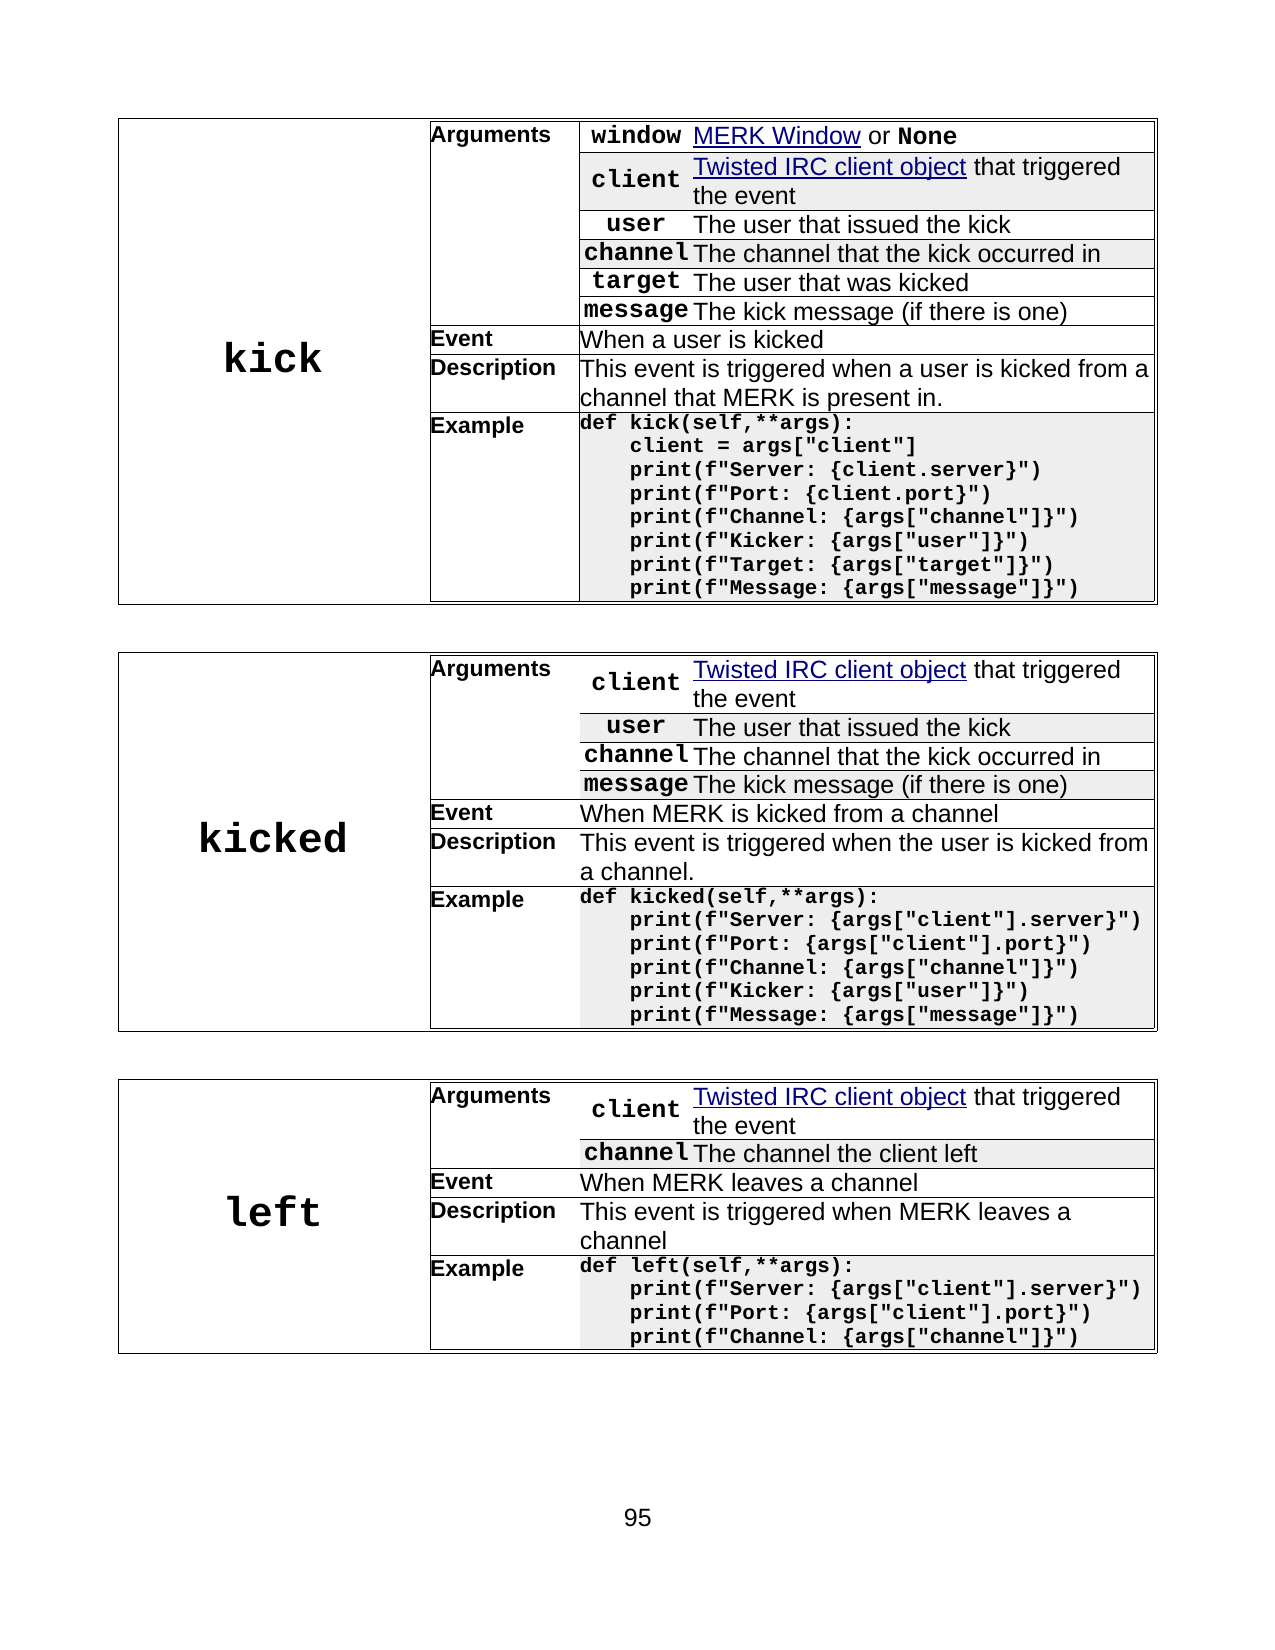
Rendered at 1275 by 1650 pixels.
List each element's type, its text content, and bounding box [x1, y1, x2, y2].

table_header Twisted IRC client object that triggered the event [693, 656, 1154, 713]
table_header window [580, 122, 693, 152]
table_header [427, 119, 1157, 604]
table_header client [580, 656, 693, 713]
table_cell Event [431, 326, 579, 354]
table_cell Event [431, 800, 579, 828]
table_cell The kick message (if there is one) [693, 297, 1154, 325]
table_cell Example [431, 887, 579, 1028]
table_header Arguments [431, 1083, 579, 1168]
table_cell def kicked(self,**args): print(f"Server: {args["client"].server}") print(f"Port: {args["client"].port}") print(f"Channel: {args["channel"]}") print(f"Kicker: {args["user"]}") print(f"Message: {args["message"]}") [580, 887, 1154, 1028]
table_cell The channel that the kick occurred in [693, 240, 1154, 268]
table_cell Example [431, 413, 579, 601]
table_cell This event is triggered when a user is kicked from a channel that MERK is present in. [580, 355, 1154, 412]
table_cell Description [431, 355, 579, 412]
table_header client [580, 1083, 693, 1139]
table_cell This event is triggered when the user is kicked from a channel. [580, 829, 1154, 886]
table_header Arguments [431, 656, 579, 799]
table_cell message [580, 771, 693, 799]
table_cell message [580, 297, 693, 325]
table_cell channel [580, 1140, 693, 1168]
table_cell When a user is kicked [580, 326, 1154, 354]
table_header Arguments [431, 122, 579, 325]
table_header [427, 1080, 1157, 1353]
table_cell Example [431, 1256, 579, 1349]
table_cell channel [580, 743, 693, 770]
table_cell The kick message (if there is one) [693, 771, 1154, 799]
table_cell def kick(self,**args): client = args["client"] print(f"Server: {client.server}") print(f"Port: {client.port}") print(f"Channel: {args["channel"]}") print(f"Kicker: {args["user"]}") print(f"Target: {args["target"]}") print(f"Message: {args["message"]}") [580, 413, 1154, 601]
table_header MERK Window or None [693, 122, 1154, 152]
table_cell When MERK is kicked from a channel [580, 800, 1154, 828]
table_header Twisted IRC client object that triggered the event [693, 1083, 1154, 1139]
table_header left [119, 1080, 427, 1353]
table_cell Description [431, 829, 579, 886]
table_cell target [580, 269, 693, 296]
table_cell When MERK leaves a channel [580, 1169, 1154, 1197]
table_cell The user that was kicked [693, 269, 1154, 296]
table_cell The channel that the kick occurred in [693, 743, 1154, 770]
table_cell The user that issued the kick [693, 211, 1154, 239]
table_cell Description [431, 1198, 579, 1255]
table_cell Twisted IRC client object that triggered the event [693, 153, 1154, 210]
table_header kicked [119, 653, 427, 1031]
table_cell user [580, 211, 693, 239]
table_cell def left(self,**args): print(f"Server: {args["client"].server}") print(f"Port: {args["client"].port}") print(f"Channel: {args["channel"]}") [580, 1256, 1154, 1349]
table_cell The user that issued the kick [693, 714, 1154, 742]
table_cell channel [580, 240, 693, 268]
table_cell This event is triggered when MERK leaves a channel [580, 1198, 1154, 1255]
table_cell Event [431, 1169, 579, 1197]
table_cell user [580, 714, 693, 742]
table_header [427, 653, 1157, 1031]
table_header kick [119, 119, 427, 604]
table_cell The channel the client left [693, 1140, 1154, 1168]
table_cell client [580, 153, 693, 210]
